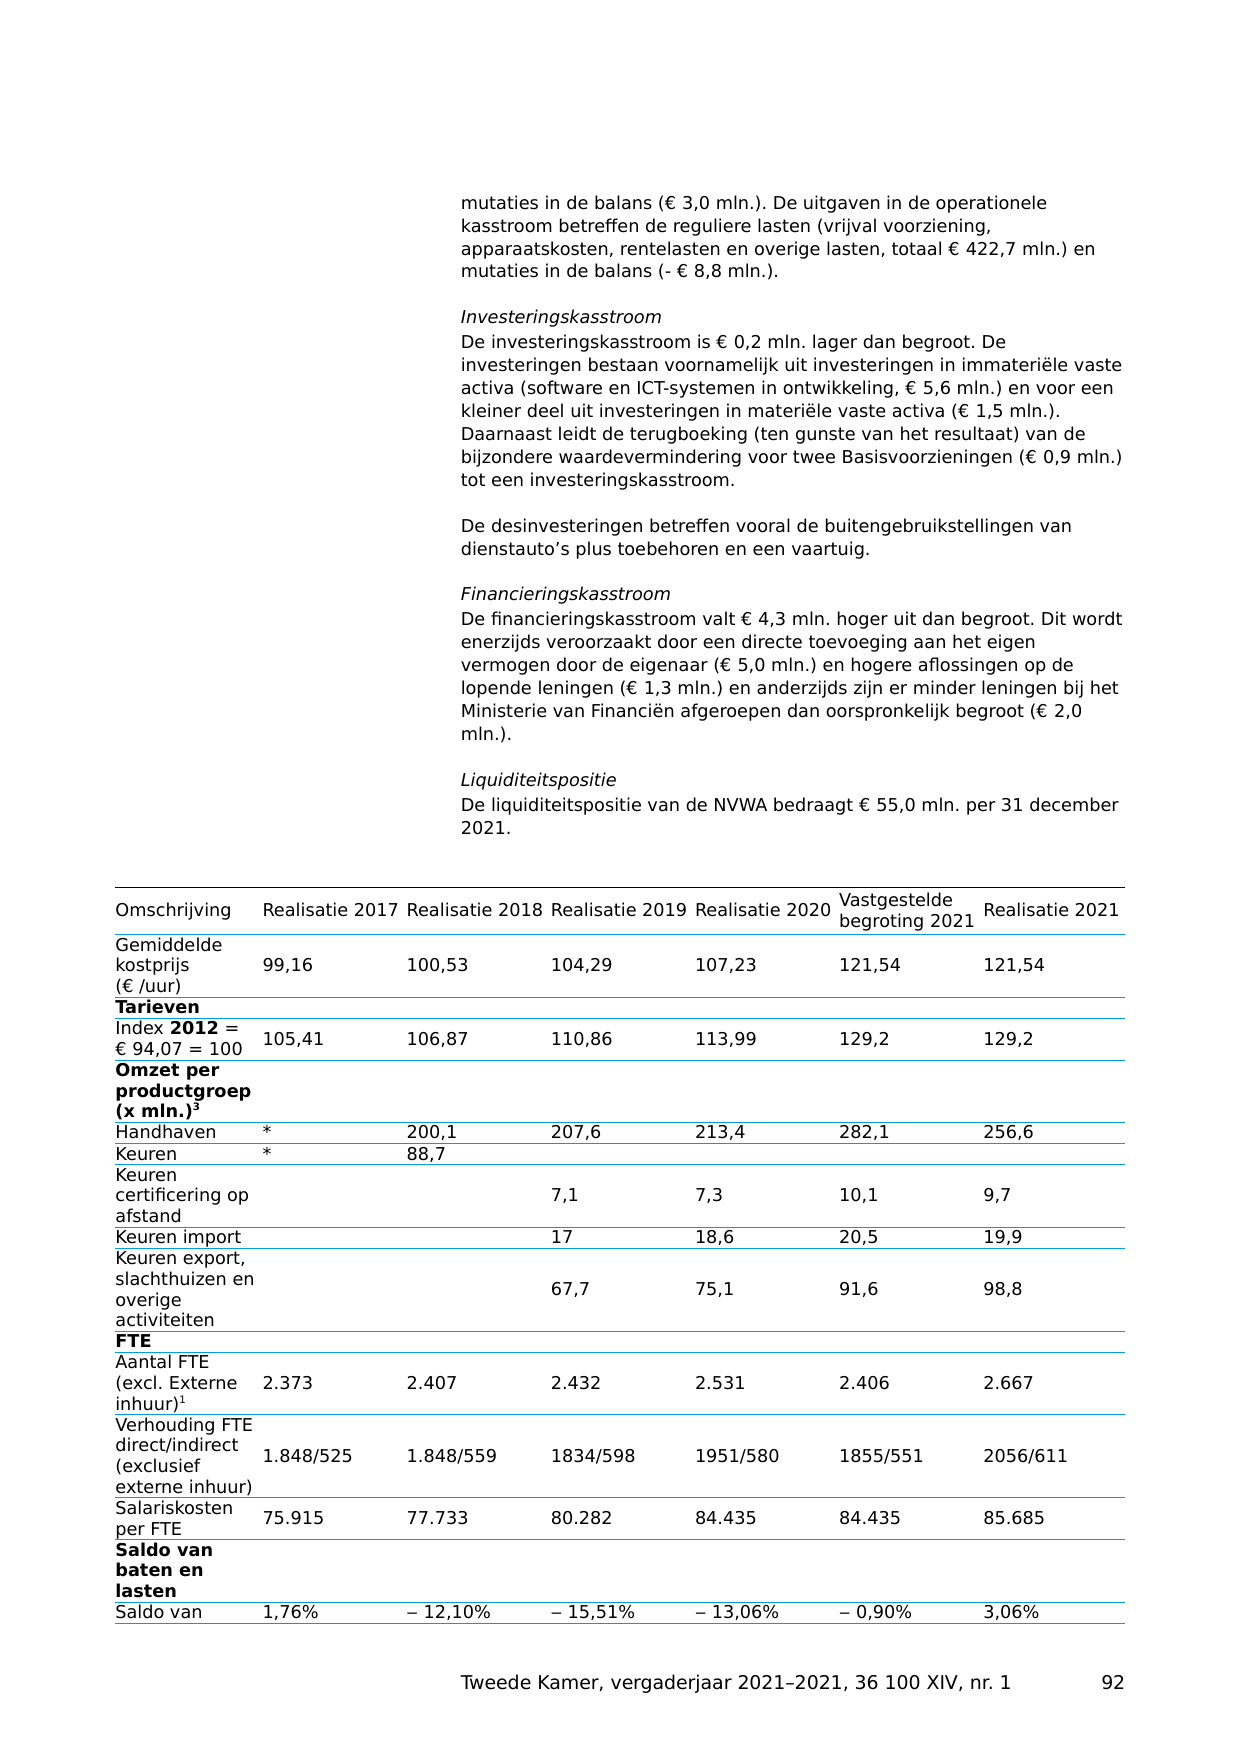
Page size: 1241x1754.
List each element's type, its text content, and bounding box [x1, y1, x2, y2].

table_cell 256,6 [980, 1123, 1125, 1143]
table_cell 19,9 [980, 1228, 1125, 1248]
table_cell 2.407 [404, 1353, 548, 1414]
text Financieringskasstroom [461, 582, 1125, 605]
table_cell [692, 1061, 836, 1122]
table_cell [980, 1061, 1125, 1122]
table_cell [404, 1249, 548, 1331]
table_cell 7,1 [548, 1165, 692, 1227]
table_cell [259, 1540, 403, 1601]
table_cell 2056/611 [980, 1415, 1125, 1497]
table_cell Gemiddelde kostprijs (€ /uur) [115, 935, 259, 997]
table_cell [980, 998, 1125, 1018]
table_cell 2.373 [259, 1353, 403, 1414]
table_cell 20,5 [836, 1228, 980, 1248]
table_cell Keuren certificering op afstand [115, 1165, 259, 1227]
table_cell 1,76% [259, 1603, 403, 1623]
table_cell Saldo van baten en lasten [115, 1540, 259, 1601]
table_cell 106,87 [404, 1019, 548, 1059]
table_cell 207,6 [548, 1123, 692, 1143]
table_cell Realisatie 2018 [404, 888, 548, 934]
table_cell [404, 1332, 548, 1352]
table_cell 104,29 [548, 935, 692, 997]
table_cell 100,53 [404, 935, 548, 997]
text De liquiditeitspositie van de NVWA bedraagt € 55,0 mln. per 31 december 2021. [461, 793, 1125, 839]
table_cell [836, 998, 980, 1018]
table_cell 1.848/525 [259, 1415, 403, 1497]
table_cell FTE [115, 1332, 259, 1352]
table_cell Handhaven [115, 1123, 259, 1143]
table_cell 75,1 [692, 1249, 836, 1331]
table_cell 88,7 [404, 1144, 548, 1164]
table_cell 213,4 [692, 1123, 836, 1143]
table_cell Verhouding FTE direct/indirect (exclusief externe inhuur) [115, 1415, 259, 1497]
table_cell [259, 1228, 403, 1248]
table_cell 7,3 [692, 1165, 836, 1227]
table_cell 84.435 [836, 1498, 980, 1539]
table_cell 129,2 [836, 1019, 980, 1059]
table_cell Realisatie 2017 [259, 888, 403, 934]
table_cell 113,99 [692, 1019, 836, 1059]
table_cell 18,6 [692, 1228, 836, 1248]
table_cell Index 2012 = € 94,07 = 100 [115, 1019, 259, 1059]
table_cell [404, 998, 548, 1018]
table_cell [980, 1540, 1125, 1601]
table_cell 1.848/559 [404, 1415, 548, 1497]
table_cell [404, 1061, 548, 1122]
table_cell ‒ 15,51% [548, 1603, 692, 1623]
table_cell Vastgestelde begroting 2021 [836, 888, 980, 934]
text Liquiditeitspositie [461, 768, 1125, 791]
table_cell Omschrijving [115, 888, 259, 934]
table_cell [548, 998, 692, 1018]
table_cell 84.435 [692, 1498, 836, 1539]
table_cell Realisatie 2020 [692, 888, 836, 934]
table_cell * [259, 1123, 403, 1143]
table_cell 99,16 [259, 935, 403, 997]
table_cell 129,2 [980, 1019, 1125, 1059]
table_cell ‒ 0,90% [836, 1603, 980, 1623]
table_cell 98,8 [980, 1249, 1125, 1331]
table_cell Keuren [115, 1144, 259, 1164]
table_cell Salariskosten per FTE [115, 1498, 259, 1539]
table_cell [259, 1061, 403, 1122]
table_cell [692, 1332, 836, 1352]
table_cell 121,54 [980, 935, 1125, 997]
table_cell [259, 998, 403, 1018]
table_cell Saldo van [115, 1603, 259, 1623]
table_cell 80.282 [548, 1498, 692, 1539]
table_cell [836, 1061, 980, 1122]
table_cell 17 [548, 1228, 692, 1248]
table_cell 282,1 [836, 1123, 980, 1143]
table_cell 10,1 [836, 1165, 980, 1227]
table_cell 110,86 [548, 1019, 692, 1059]
table_cell * [259, 1144, 403, 1164]
table_cell [548, 1061, 692, 1122]
table_cell [404, 1540, 548, 1601]
table_cell 75.915 [259, 1498, 403, 1539]
table_cell [548, 1144, 692, 1164]
table_cell [259, 1249, 403, 1331]
text mutaties in de balans (€ 3,0 mln.). De uitgaven in de operationele kasstroom betreffen de reguliere lasten (vrijval voorziening, apparaatskosten, rentelasten en overige lasten, totaal € 422,7 mln.) en mutaties in de balans (- € 8,8 mln.). [461, 191, 1125, 282]
table_cell [404, 1228, 548, 1248]
table_cell 105,41 [259, 1019, 403, 1059]
table_cell Tarieven [115, 998, 259, 1018]
table_cell Keuren export, slachthuizen en overige activiteiten [115, 1249, 259, 1331]
table_cell ‒ 13,06% [692, 1603, 836, 1623]
table_cell 2.531 [692, 1353, 836, 1414]
table_header Overzicht doelmatigheidsindicatoren per 31 december 2021 [115, 862, 1125, 887]
table_cell [548, 1540, 692, 1601]
table_cell Aantal FTE (excl. Externe inhuur)1 [115, 1353, 259, 1414]
table_cell 91,6 [836, 1249, 980, 1331]
table_cell [836, 1540, 980, 1601]
table_cell 121,54 [836, 935, 980, 997]
table_cell 107,23 [692, 935, 836, 997]
table_cell [692, 998, 836, 1018]
table_cell 67,7 [548, 1249, 692, 1331]
table_cell 85.685 [980, 1498, 1125, 1539]
table_cell Omzet per productgroep (x mln.)3 [115, 1061, 259, 1122]
table_cell 77.733 [404, 1498, 548, 1539]
text Investeringskasstroom [461, 305, 1125, 328]
table_cell [692, 1540, 836, 1601]
table_cell [404, 1165, 548, 1227]
table_cell 1855/551 [836, 1415, 980, 1497]
table_cell [980, 1144, 1125, 1164]
table_cell [836, 1332, 980, 1352]
text De desinvesteringen betreffen vooral de buitengebruikstellingen van dienstauto’s plus toebehoren en een vaartuig. [461, 514, 1125, 559]
table_cell [548, 1332, 692, 1352]
table_cell 2.432 [548, 1353, 692, 1414]
table_cell [980, 1332, 1125, 1352]
text De investeringskasstroom is € 0,2 mln. lager dan begroot. De investeringen bestaan voornamelijk uit investeringen in immateriële vaste activa (software en ICT-systemen in ontwikkeling, € 5,6 mln.) en voor een kleiner deel uit investeringen in materiële vaste activa (€ 1,5 mln.). Daarnaast leidt de terugboeking (ten gunste van het resultaat) van de bijzondere waardevermindering voor twee Basisvoorzieningen (€ 0,9 mln.) tot een investeringskasstroom. [461, 330, 1125, 491]
table_cell [259, 1332, 403, 1352]
table_cell ‒ 12,10% [404, 1603, 548, 1623]
table_cell [259, 1165, 403, 1227]
table_cell 1951/580 [692, 1415, 836, 1497]
table_cell [836, 1144, 980, 1164]
table_cell Realisatie 2019 [548, 888, 692, 934]
table_cell Realisatie 2021 [980, 888, 1125, 934]
text De financieringskasstroom valt € 4,3 mln. hoger uit dan begroot. Dit wordt enerzijds veroorzaakt door een directe toevoeging aan het eigen vermogen door de eigenaar (€ 5,0 mln.) en hogere aflossingen op de lopende leningen (€ 1,3 mln.) en anderzijds zijn er minder leningen bij het Ministerie van Financiën afgeroepen dan oorspronkelijk begroot (€ 2,0 mln.). [461, 607, 1125, 745]
table_cell 3,06% [980, 1603, 1125, 1623]
table_cell [692, 1144, 836, 1164]
table_cell 2.406 [836, 1353, 980, 1414]
table_cell 9,7 [980, 1165, 1125, 1227]
table_cell 200,1 [404, 1123, 548, 1143]
table_cell 1834/598 [548, 1415, 692, 1497]
table_cell Keuren import [115, 1228, 259, 1248]
table_cell 2.667 [980, 1353, 1125, 1414]
